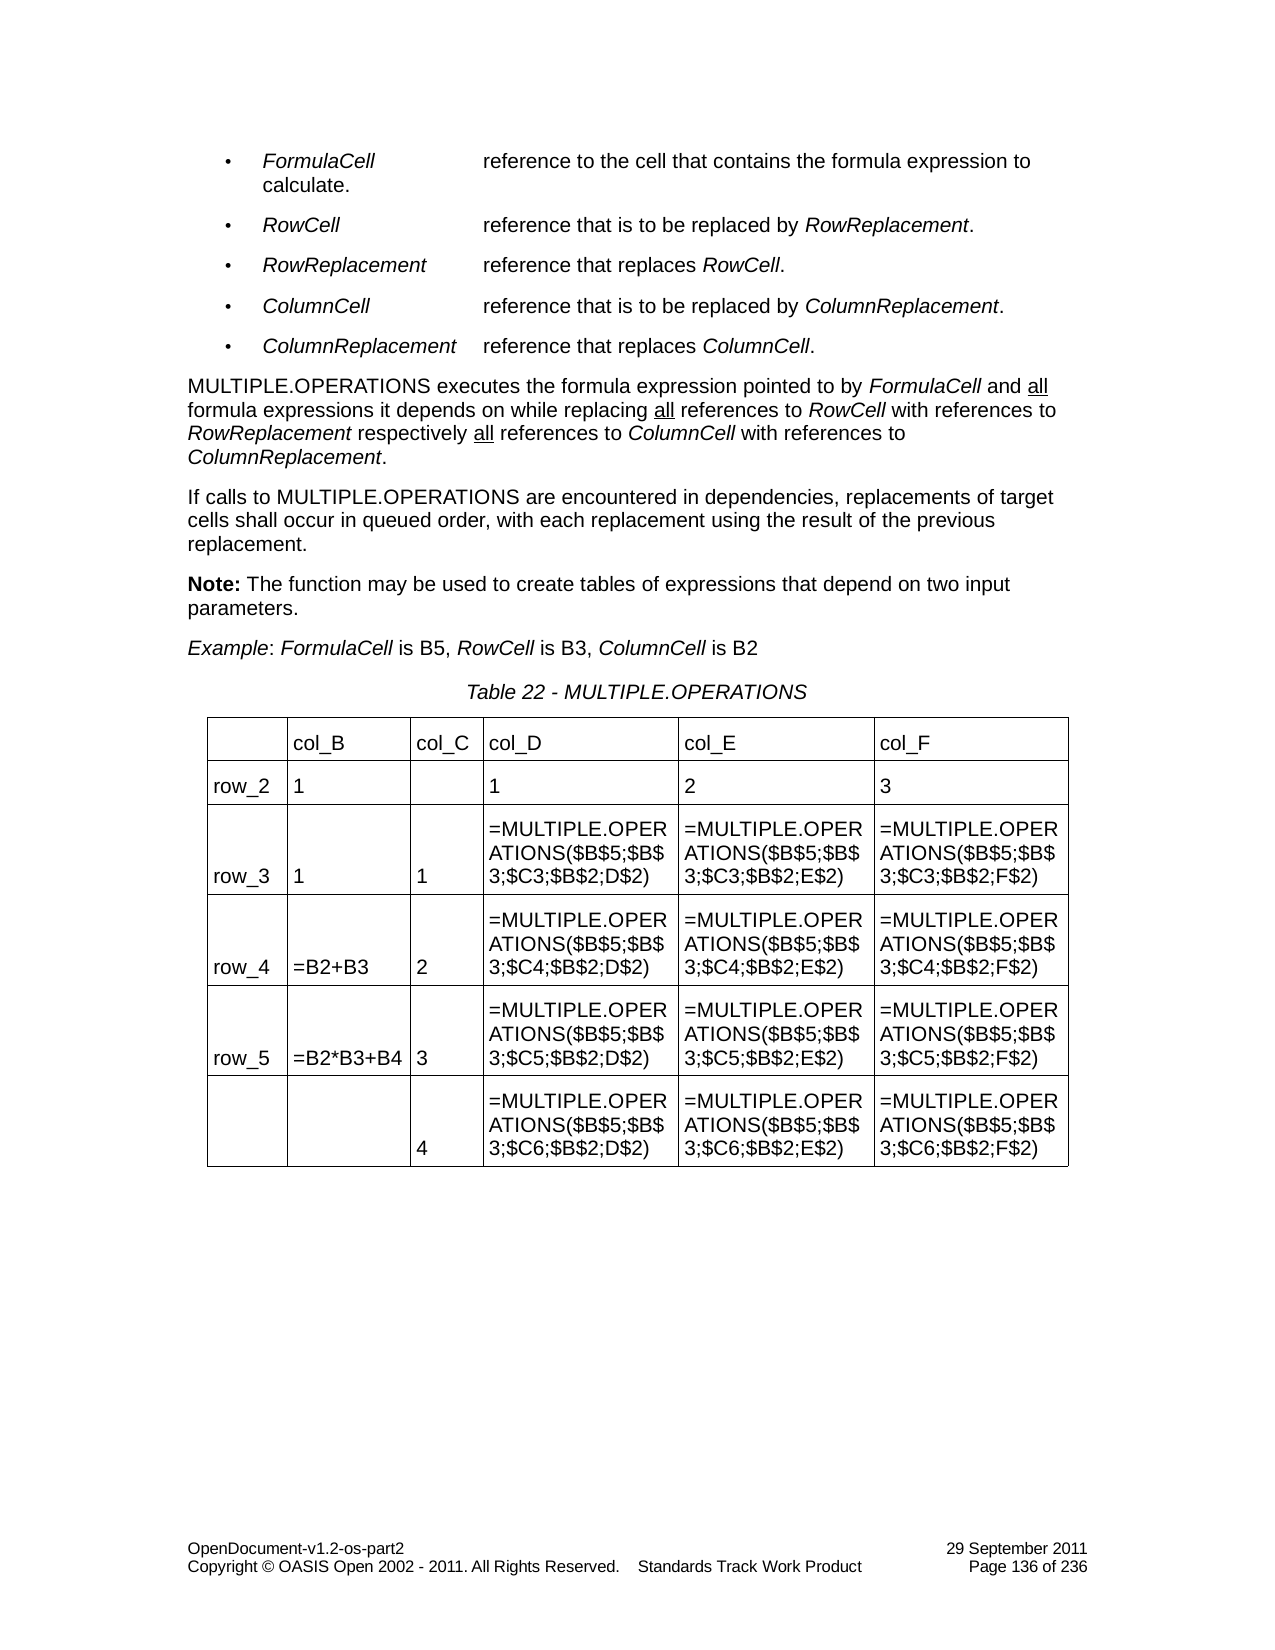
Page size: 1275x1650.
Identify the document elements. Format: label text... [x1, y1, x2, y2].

table_cell 2 [411, 895, 483, 985]
list RowReplacement reference that replaces RowCell. [225, 254, 1088, 277]
table_cell =MULTIPLE.OPERATIONS($B$5;$B$3;$C6;$B$2;E$2) [679, 1076, 874, 1166]
table_cell row_2 [208, 761, 287, 804]
table_cell =MULTIPLE.OPERATIONS($B$5;$B$3;$C4;$B$2;E$2) [679, 895, 874, 985]
table_header col_F [875, 718, 1068, 760]
table_cell =B2+B3 [288, 895, 410, 985]
table_cell =MULTIPLE.OPERATIONS($B$5;$B$3;$C5;$B$2;F$2) [875, 986, 1068, 1075]
table_header col_D [484, 718, 678, 760]
table_cell =MULTIPLE.OPERATIONS($B$5;$B$3;$C4;$B$2;F$2) [875, 895, 1068, 985]
table_cell =MULTIPLE.OPERATIONS($B$5;$B$3;$C3;$B$2;D$2) [484, 805, 678, 894]
table_cell 4 [411, 1076, 483, 1166]
table_cell row_3 [208, 805, 287, 894]
table_cell 1 [484, 761, 678, 804]
table_header [208, 718, 287, 760]
table_cell =MULTIPLE.OPERATIONS($B$5;$B$3;$C3;$B$2;E$2) [679, 805, 874, 894]
table_cell 1 [288, 761, 410, 804]
table_cell =MULTIPLE.OPERATIONS($B$5;$B$3;$C4;$B$2;D$2) [484, 895, 678, 985]
table_cell 1 [411, 805, 483, 894]
table_cell =MULTIPLE.OPERATIONS($B$5;$B$3;$C5;$B$2;E$2) [679, 986, 874, 1075]
list ColumnCell reference that is to be replaced by ColumnReplacement. [225, 294, 1088, 318]
table_cell =MULTIPLE.OPERATIONS($B$5;$B$3;$C3;$B$2;F$2) [875, 805, 1068, 894]
table_cell [288, 1076, 410, 1166]
text Table 22 - MULTIPLE.OPERATIONS [187, 681, 1088, 704]
list FormulaCell reference to the cell that contains the formula expression to calculate. [225, 150, 1088, 197]
table_cell 3 [411, 986, 483, 1075]
table_header col_C [411, 718, 483, 760]
table_cell 2 [679, 761, 874, 804]
text Note: The function may be used to create tables of expressions that depend on two input parameters. [187, 573, 1088, 620]
list RowCell reference that is to be replaced by RowReplacement. [225, 214, 1088, 237]
table_cell =MULTIPLE.OPERATIONS($B$5;$B$3;$C6;$B$2;F$2) [875, 1076, 1068, 1166]
table_cell =MULTIPLE.OPERATIONS($B$5;$B$3;$C5;$B$2;D$2) [484, 986, 678, 1075]
text MULTIPLE.OPERATIONS executes the formula expression pointed to by FormulaCell and all formula expressions it depends on while replacing all references to RowCell with references to RowReplacement respectively all references to ColumnCell with references to ColumnReplacement. [187, 374, 1088, 469]
table_cell 3 [875, 761, 1068, 804]
table_header col_B [288, 718, 410, 760]
text If calls to MULTIPLE.OPERATIONS are encountered in dependencies, replacements of target cells shall occur in queued order, with each replacement using the result of the previous replacement. [187, 485, 1088, 556]
table_cell row_5 [208, 986, 287, 1075]
table_cell [411, 761, 483, 804]
text Example: FormulaCell is B5, RowCell is B3, ColumnCell is B2 [187, 636, 1088, 660]
list ColumnReplacement reference that replaces ColumnCell. [225, 334, 1088, 358]
table_cell row_4 [208, 895, 287, 985]
table_cell =MULTIPLE.OPERATIONS($B$5;$B$3;$C6;$B$2;D$2) [484, 1076, 678, 1166]
table_cell 1 [288, 805, 410, 894]
table_cell =B2*B3+B4 [288, 986, 410, 1075]
table_header col_E [679, 718, 874, 760]
table_cell [208, 1076, 287, 1166]
